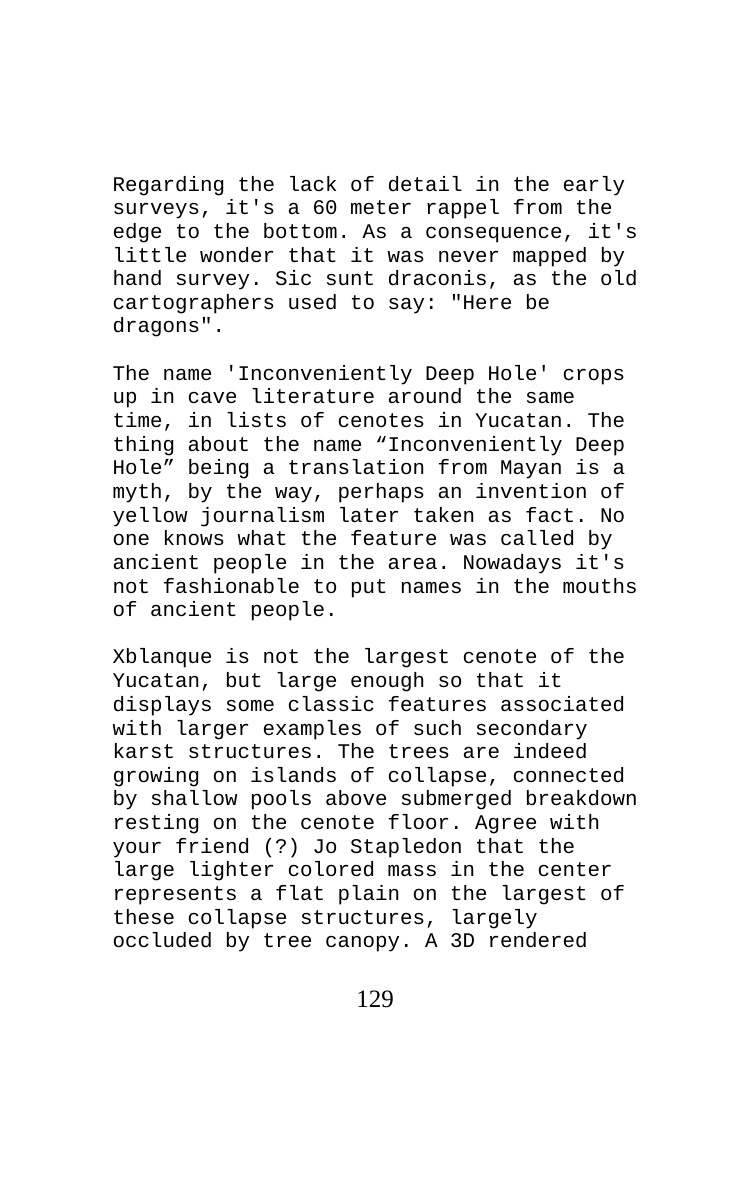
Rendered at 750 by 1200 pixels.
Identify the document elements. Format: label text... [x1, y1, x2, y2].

text with larger examples of such secondary karst structures. The trees are indeed growing on islands of collapse, connected by shallow pools above submerged breakdown resting on the cenote floor. Agree with your friend (?) Jo Stapledon that the large lighter colored mass in the center represents a flat plain on the largest of these collapse structures, largely occluded by tree canopy. A 3D rendered [112, 717, 637, 954]
text Xblanque is not the largest cenote of the Yucatan, but large enough so that it displays some classic features associated [112, 647, 637, 717]
text Regarding the lack of detail in the early surveys, it's a 60 meter rappel from the edge to the bottom. As a consequence, it's little wonder that it was never mapped by hand survey. Sic sunt draconis, as the old cartographers used to say: "Here be dragons". [112, 174, 637, 339]
text The name 'Inconveniently Deep Hole' crops up in cave literature around the same time, in lists of cenotes in Yucatan. The thing about the name “Inconveniently Deep Hole” being a translation from Mayan is a myth, by the way, perhaps an invention of yellow journalism later taken as fact. No one knows what the feature was called by ancient people in the area. Nowadays it's not fashionable to put names in the mouths of ancient people. [112, 363, 637, 623]
